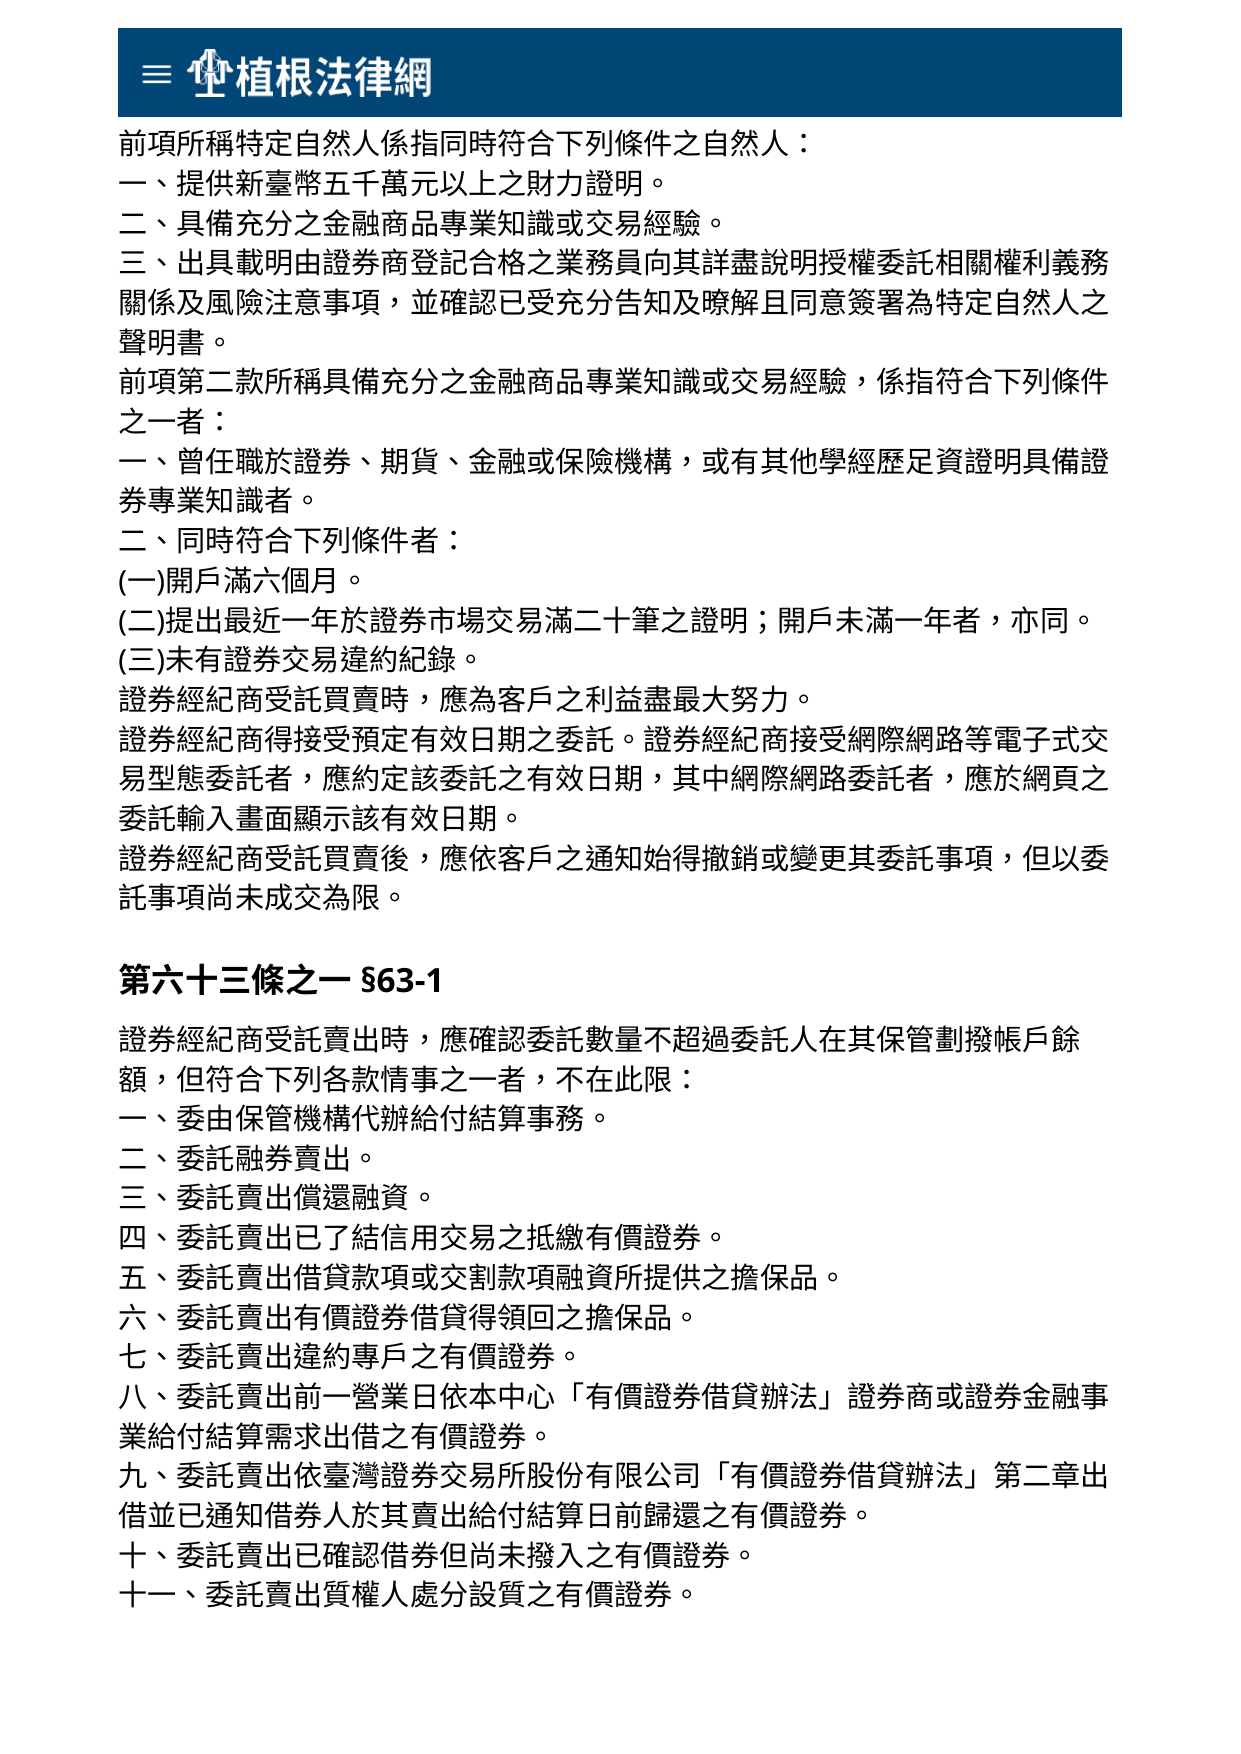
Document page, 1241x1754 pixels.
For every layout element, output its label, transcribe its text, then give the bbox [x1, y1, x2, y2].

text 二、委託融券賣出。 [118, 1138, 1122, 1178]
text 九、委託賣出依臺灣證券交易所股份有限公司「有價證券借貸辦法」第二章出借並已通知借券人於其賣出給付結算日前歸還之有價證券。 [118, 1456, 1122, 1535]
text 前項第二款所稱具備充分之金融商品專業知識或交易經驗，係指符合下列條件之一者： [118, 362, 1122, 441]
text 一、曾任職於證券、期貨、金融或保險機構，或有其他學經歷足資證明具備證券專業知識者。 [118, 441, 1122, 520]
text (三)未有證券交易違約紀錄。 [118, 639, 1122, 679]
text (一)開戶滿六個月。 [118, 560, 1122, 600]
text 十、委託賣出已確認借券但尚未撥入之有價證券。 [118, 1535, 1122, 1575]
text 八、委託賣出前一營業日依本中心「有價證券借貸辦法」證券商或證券金融事業給付結算需求出借之有價證券。 [118, 1376, 1122, 1456]
text 十一、委託賣出質權人處分設質之有價證券。 [118, 1575, 1122, 1614]
text 前項所稱特定自然人係指同時符合下列條件之自然人： [118, 123, 1122, 163]
text 三、出具載明由證券商登記合格之業務員向其詳盡說明授權委託相關權利義務關係及風險注意事項，並確認已受充分告知及暸解且同意簽署為特定自然人之聲明書。 [118, 243, 1122, 362]
text 七、委託賣出違約專戶之有價證券。 [118, 1337, 1122, 1376]
text 一、委由保管機構代辦給付結算事務。 [118, 1098, 1122, 1138]
text 證券經紀商受託買賣後，應依客戶之通知始得撤銷或變更其委託事項，但以委託事項尚未成交為限。 [118, 838, 1122, 917]
text 二、具備充分之金融商品專業知識或交易經驗。 [118, 203, 1122, 243]
picture [118, 28, 1122, 117]
text 二、同時符合下列條件者： [118, 520, 1122, 560]
text 證券經紀商受託賣出時，應確認委託數量不超過委託人在其保管劃撥帳戶餘額，但符合下列各款情事之一者，不在此限： [118, 1019, 1122, 1098]
text 一、提供新臺幣五千萬元以上之財力證明。 [118, 163, 1122, 203]
text 證券經紀商受託買賣時，應為客戶之利益盡最大努力。 [118, 679, 1122, 719]
text 第六十三條之一 §63-1 [118, 957, 1122, 1002]
text 六、委託賣出有價證券借貸得領回之擔保品。 [118, 1297, 1122, 1337]
text 證券經紀商得接受預定有效日期之委託。證券經紀商接受網際網路等電子式交易型態委託者，應約定該委託之有效日期，其中網際網路委託者，應於網頁之委託輸入畫面顯示該有效日期。 [118, 719, 1122, 838]
text 五、委託賣出借貸款項或交割款項融資所提供之擔保品。 [118, 1257, 1122, 1297]
text (二)提出最近一年於證券市場交易滿二十筆之證明；開戶未滿一年者，亦同。 [118, 600, 1122, 639]
text 四、委託賣出已了結信用交易之抵繳有價證券。 [118, 1217, 1122, 1257]
text 三、委託賣出償還融資。 [118, 1178, 1122, 1217]
